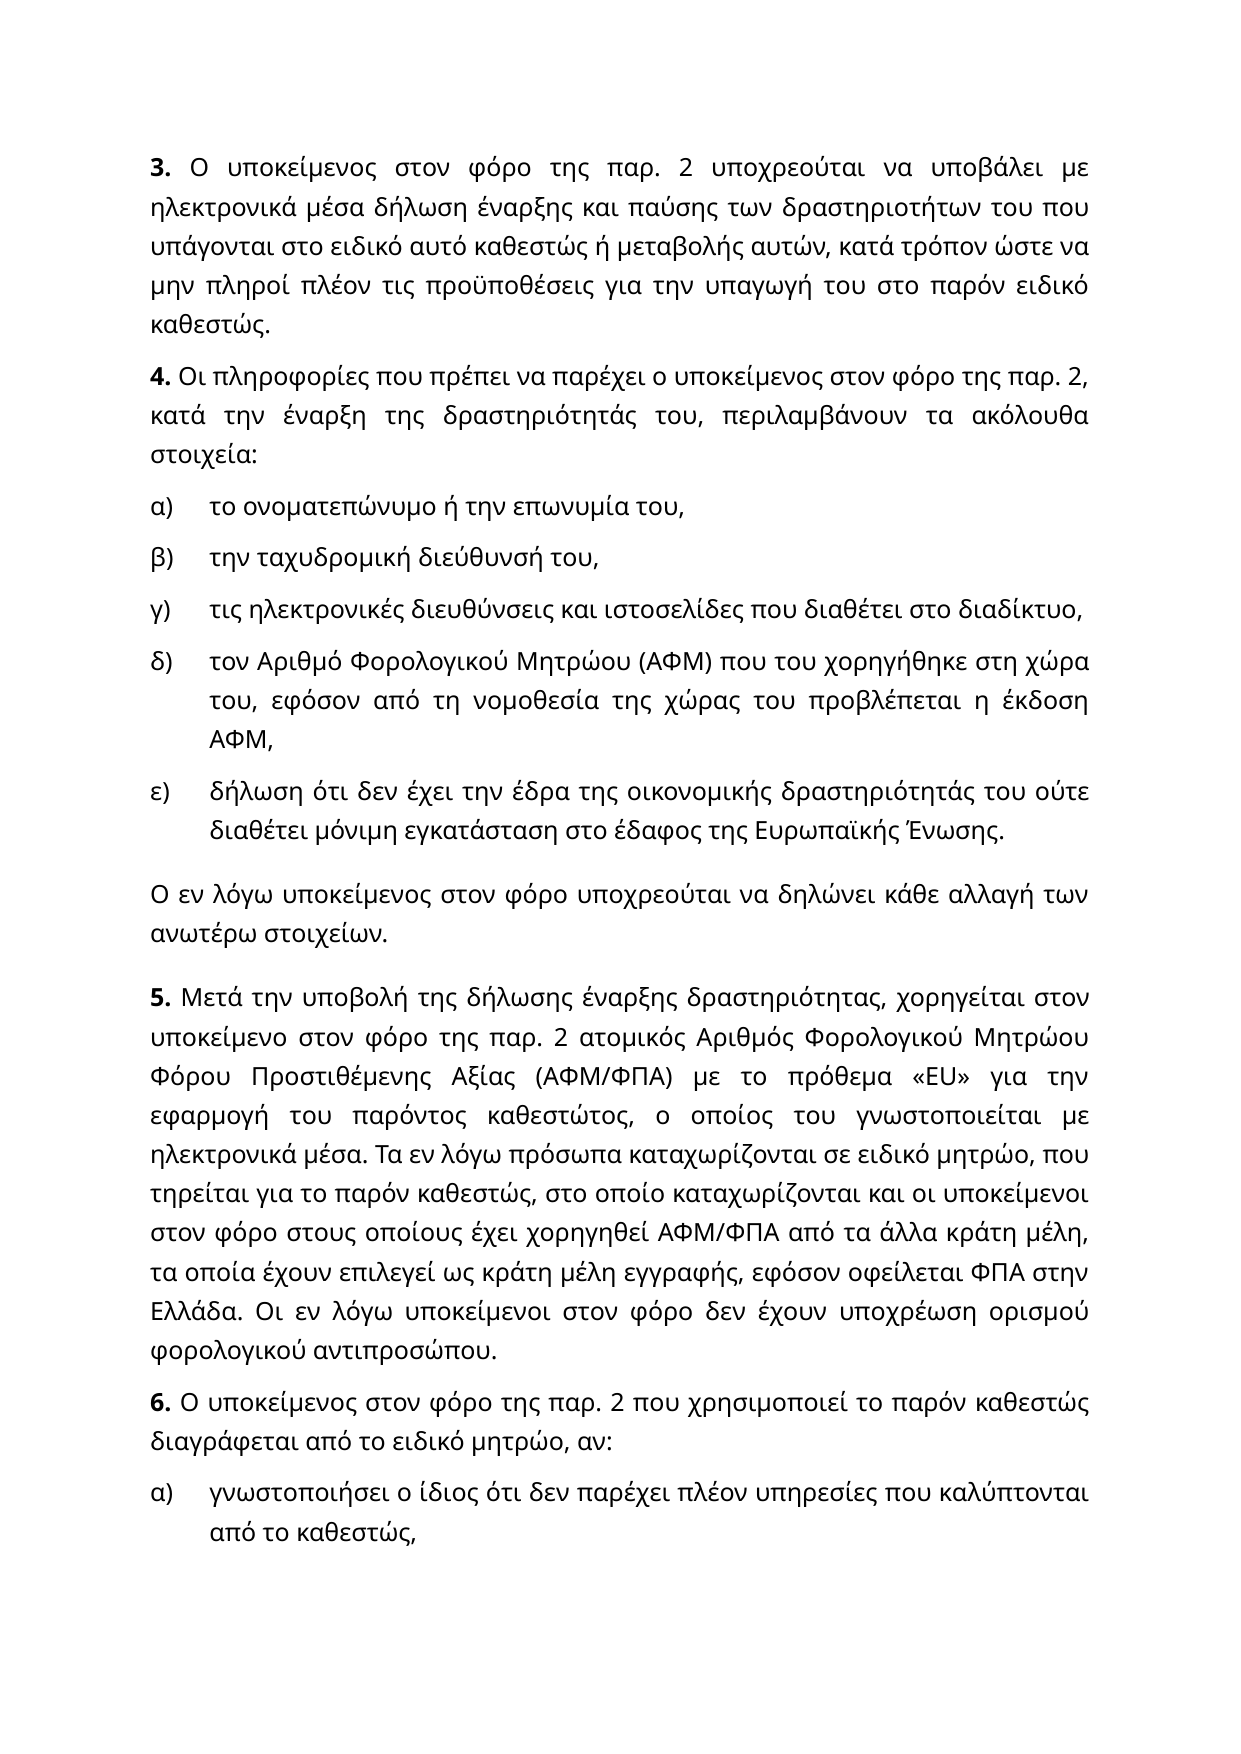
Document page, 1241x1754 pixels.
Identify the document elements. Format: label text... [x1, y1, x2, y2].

text Ο εν λόγω υποκείμενος στον φόρο υποχρεούται να δηλώνει κάθε αλλαγή των ανωτέρω στοιχείων. [150, 877, 1090, 950]
text 4. Οι πληροφορίες που πρέπει να παρέχει ο υποκείμενος στον φόρο της παρ. 2, κατά την έναρξη της δραστηριότητάς του, περιλαμβάνουν τα ακόλουθα στοιχεία: [150, 358, 1090, 471]
list ε) δήλωση ότι δεν έχει την έδρα της οικονομικής δραστηριότητάς του ούτε διαθέτει μόνιμη εγκατάσταση στο έδαφος της Ευρωπαϊκής Ένωσης. [150, 773, 1090, 847]
text 6. Ο υποκείμενος στον φόρο της παρ. 2 που χρησιμοποιεί το παρόν καθεστώς διαγράφεται από το ειδικό μητρώο, αν: [150, 1384, 1090, 1457]
list α) γνωστοποιήσει ο ίδιος ότι δεν παρέχει πλέον υπηρεσίες που καλύπτονται από το καθεστώς, [150, 1475, 1090, 1548]
text 5. Μετά την υποβολή της δήλωσης έναρξης δραστηριότητας, χορηγείται στον υποκείμενο στον φόρο της παρ. 2 ατομικός Αριθμός Φορολογικού Μητρώου Φόρου Προστιθέμενης Αξίας (ΑΦΜ/ΦΠΑ) με το πρόθεμα «EU» για την εφαρμογή του παρόντος καθεστώτος, ο οποίος του γνωστοποιείται με ηλεκτρονικά μέσα. Τα εν λόγω πρόσωπα καταχωρίζονται σε ειδικό μητρώο, που τηρείται για το παρόν καθεστώς, στο οποίο καταχωρίζονται και οι υποκείμενοι στον φόρο στους οποίους έχει χορηγηθεί ΑΦΜ/ΦΠΑ από τα άλλα κράτη μέλη, τα οποία έχουν επιλεγεί ως κράτη μέλη εγγραφής, εφόσον οφείλεται ΦΠΑ στην Ελλάδα. Οι εν λόγω υποκείμενοι στον φόρο δεν έχουν υποχρέωση ορισμού φορολογικού αντιπροσώπου. [150, 980, 1090, 1367]
text 3. Ο υποκείμενος στον φόρο της παρ. 2 υποχρεούται να υποβάλει με ηλεκτρονικά μέσα δήλωση έναρξης και παύσης των δραστηριοτήτων του που υπάγονται στο ειδικό αυτό καθεστώς ή μεταβολής αυτών, κατά τρόπον ώστε να μην πληροί πλέον τις προϋποθέσεις για την υπαγωγή του στο παρόν ειδικό καθεστώς. [150, 150, 1090, 341]
list β) την ταχυδρομική διεύθυνσή του, [150, 540, 1090, 574]
list γ) τις ηλεκτρονικές διευθύνσεις και ιστοσελίδες που διαθέτει στο διαδίκτυο, [150, 592, 1090, 626]
list δ) τον Αριθμό Φορολογικού Μητρώου (ΑΦΜ) που του χορηγήθηκε στη χώρα του, εφόσον από τη νομοθεσία της χώρας του προβλέπεται η έκδοση ΑΦΜ, [150, 643, 1090, 756]
list α) το ονοματεπώνυμο ή την επωνυμία του, [150, 488, 1090, 522]
